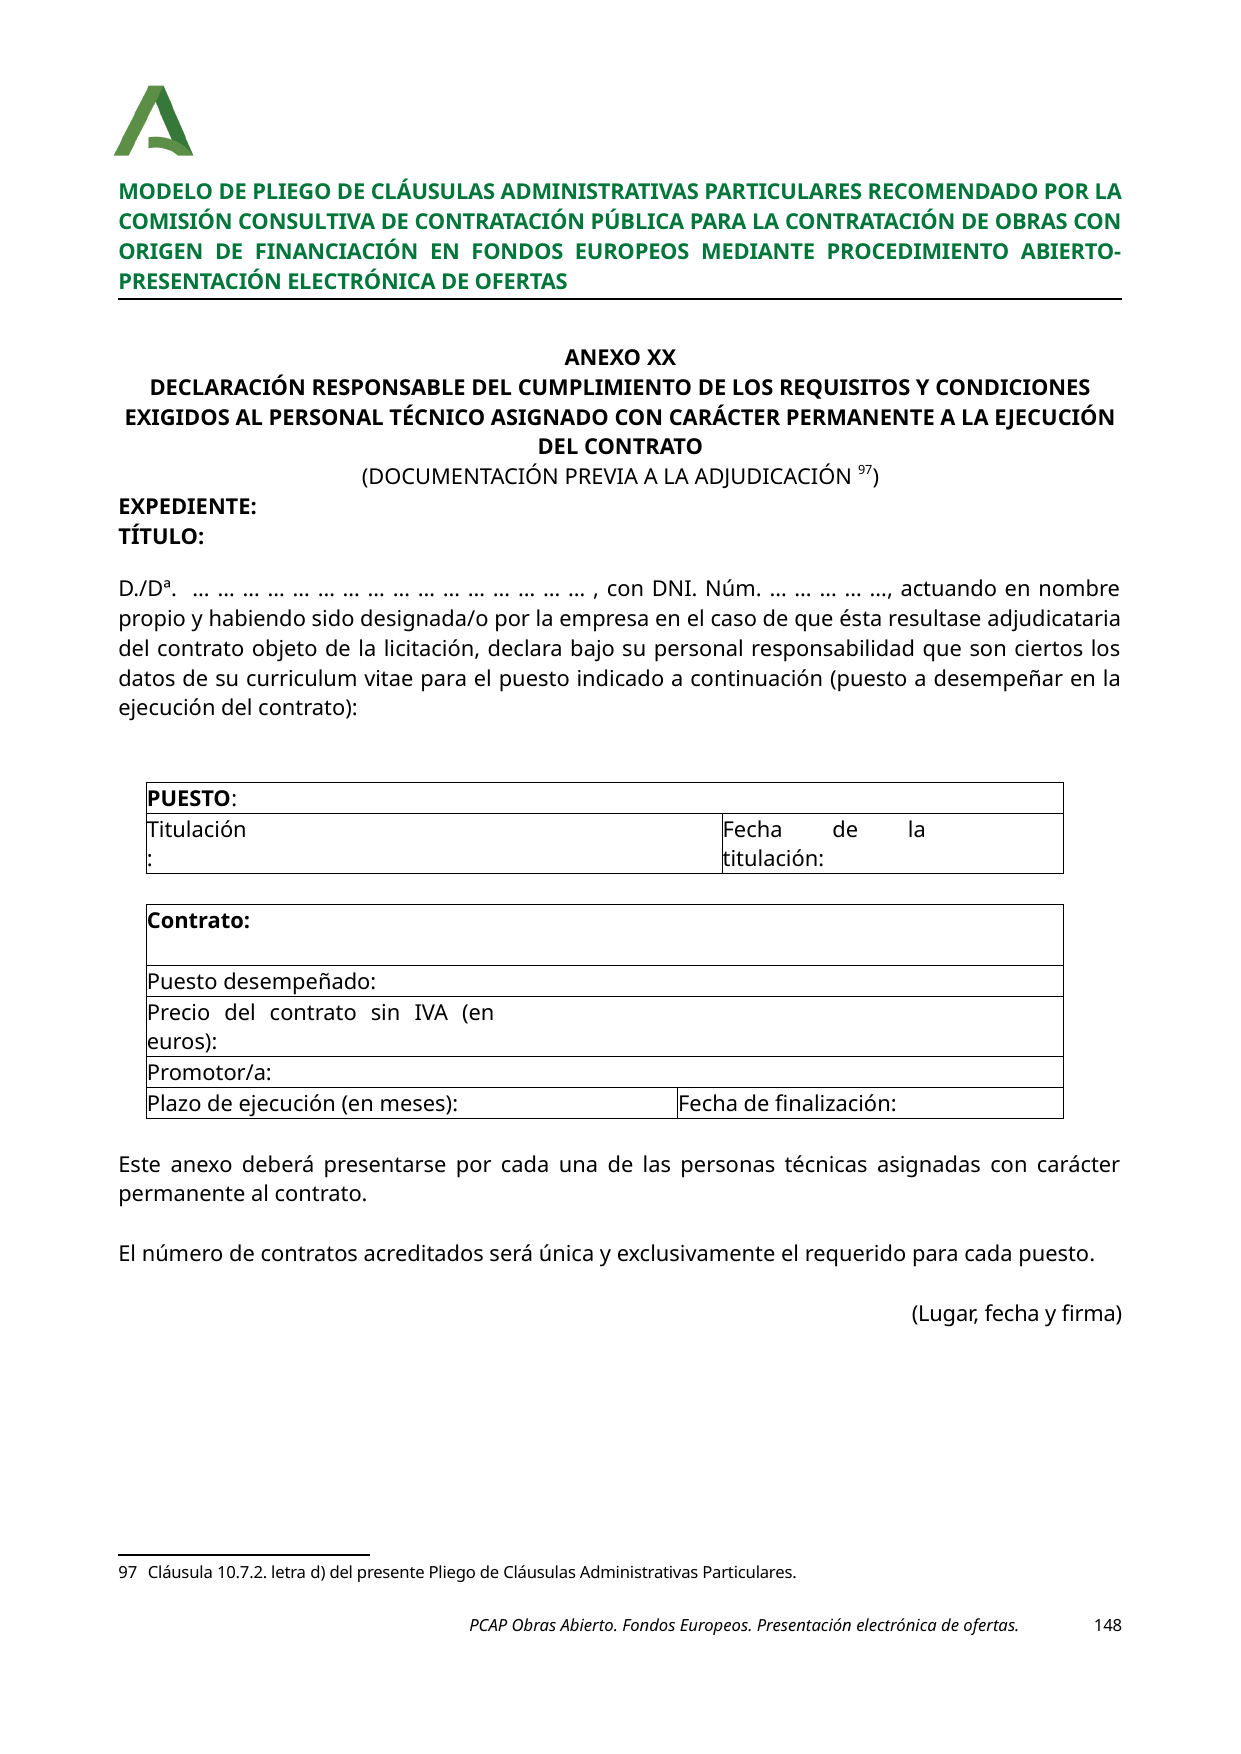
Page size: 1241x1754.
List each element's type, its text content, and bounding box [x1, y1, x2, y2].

text (Lugar, fecha y firma) [118, 1298, 1122, 1329]
table_cell Titulación: [147, 814, 251, 873]
table_cell Promotor/a: [147, 1057, 495, 1087]
table_cell [495, 997, 1063, 1056]
text Cláusula 10.7.2. letra d) del presente Pliego de Cláusulas Administrativas Particulares. [118, 1561, 1122, 1584]
table_cell Contrato: [147, 905, 495, 965]
text DECLARACIÓN RESPONSABLE DEL CUMPLIMIENTO DE LOS REQUISITOS Y CONDICIONES EXIGIDOS AL PERSONAL TÉCNICO ASIGNADO CON CARÁCTER PERMANENTE A LA EJECUCIÓN DEL CONTRATO [118, 372, 1122, 461]
table_cell [147, 874, 1064, 904]
table_cell [251, 814, 722, 873]
table_cell [495, 1057, 1063, 1087]
table_cell [495, 966, 1063, 996]
table_cell Puesto desempeñado: [147, 966, 495, 996]
text EXPEDIENTE: [118, 491, 1122, 521]
text D./Dª. … … … … … … … … … … … … … … … … , con DNI. Núm. … … … … …, actuando en nombre propio y habiendo sido designada/o por la empresa en el caso de que ésta resultase adjudicataria del contrato objeto de la licitación, declara bajo su personal responsabilidad que son ciertos los datos de su curriculum vitae para el puesto indicado a continuación (puesto a desempeñar en la ejecución del contrato): [118, 573, 1122, 722]
table_cell [926, 1088, 1063, 1118]
table_cell [495, 1088, 677, 1118]
table_header PUESTO: [147, 783, 251, 813]
text El número de contratos acreditados será única y exclusivamente el requerido para cada puesto. [118, 1238, 1122, 1268]
text (DOCUMENTACIÓN PREVIA A LA ADJUDICACIÓN ) [118, 461, 1122, 491]
table_cell [926, 814, 1063, 873]
table_cell Fecha de la titulación: [723, 814, 926, 873]
table_header [251, 783, 1063, 813]
table_cell [495, 905, 1063, 965]
table_cell Plazo de ejecución (en meses): [147, 1088, 495, 1118]
text ANEXO XX [118, 342, 1122, 372]
text TÍTULO: [118, 521, 1122, 551]
text MODELO DE PLIEGO DE CLÁUSULAS ADMINISTRATIVAS PARTICULARES RECOMENDADO POR LA COMISIÓN CONSULTIVA DE CONTRATACIÓN PÚBLICA PARA LA CONTRATACIÓN DE OBRAS CON ORIGEN DE FINANCIACIÓN EN FONDOS EUROPEOS MEDIANTE PROCEDIMIENTO ABIERTO- PRESENTACIÓN ELECTRÓNICA DE OFERTAS [118, 176, 1122, 298]
text Este anexo deberá presentarse por cada una de las personas técnicas asignadas con carácter permanente al contrato. [118, 1149, 1122, 1208]
picture [109, 81, 198, 160]
table_cell Fecha de finalización: [678, 1088, 926, 1118]
table_cell Precio del contrato sin IVA (en euros): [147, 997, 495, 1056]
